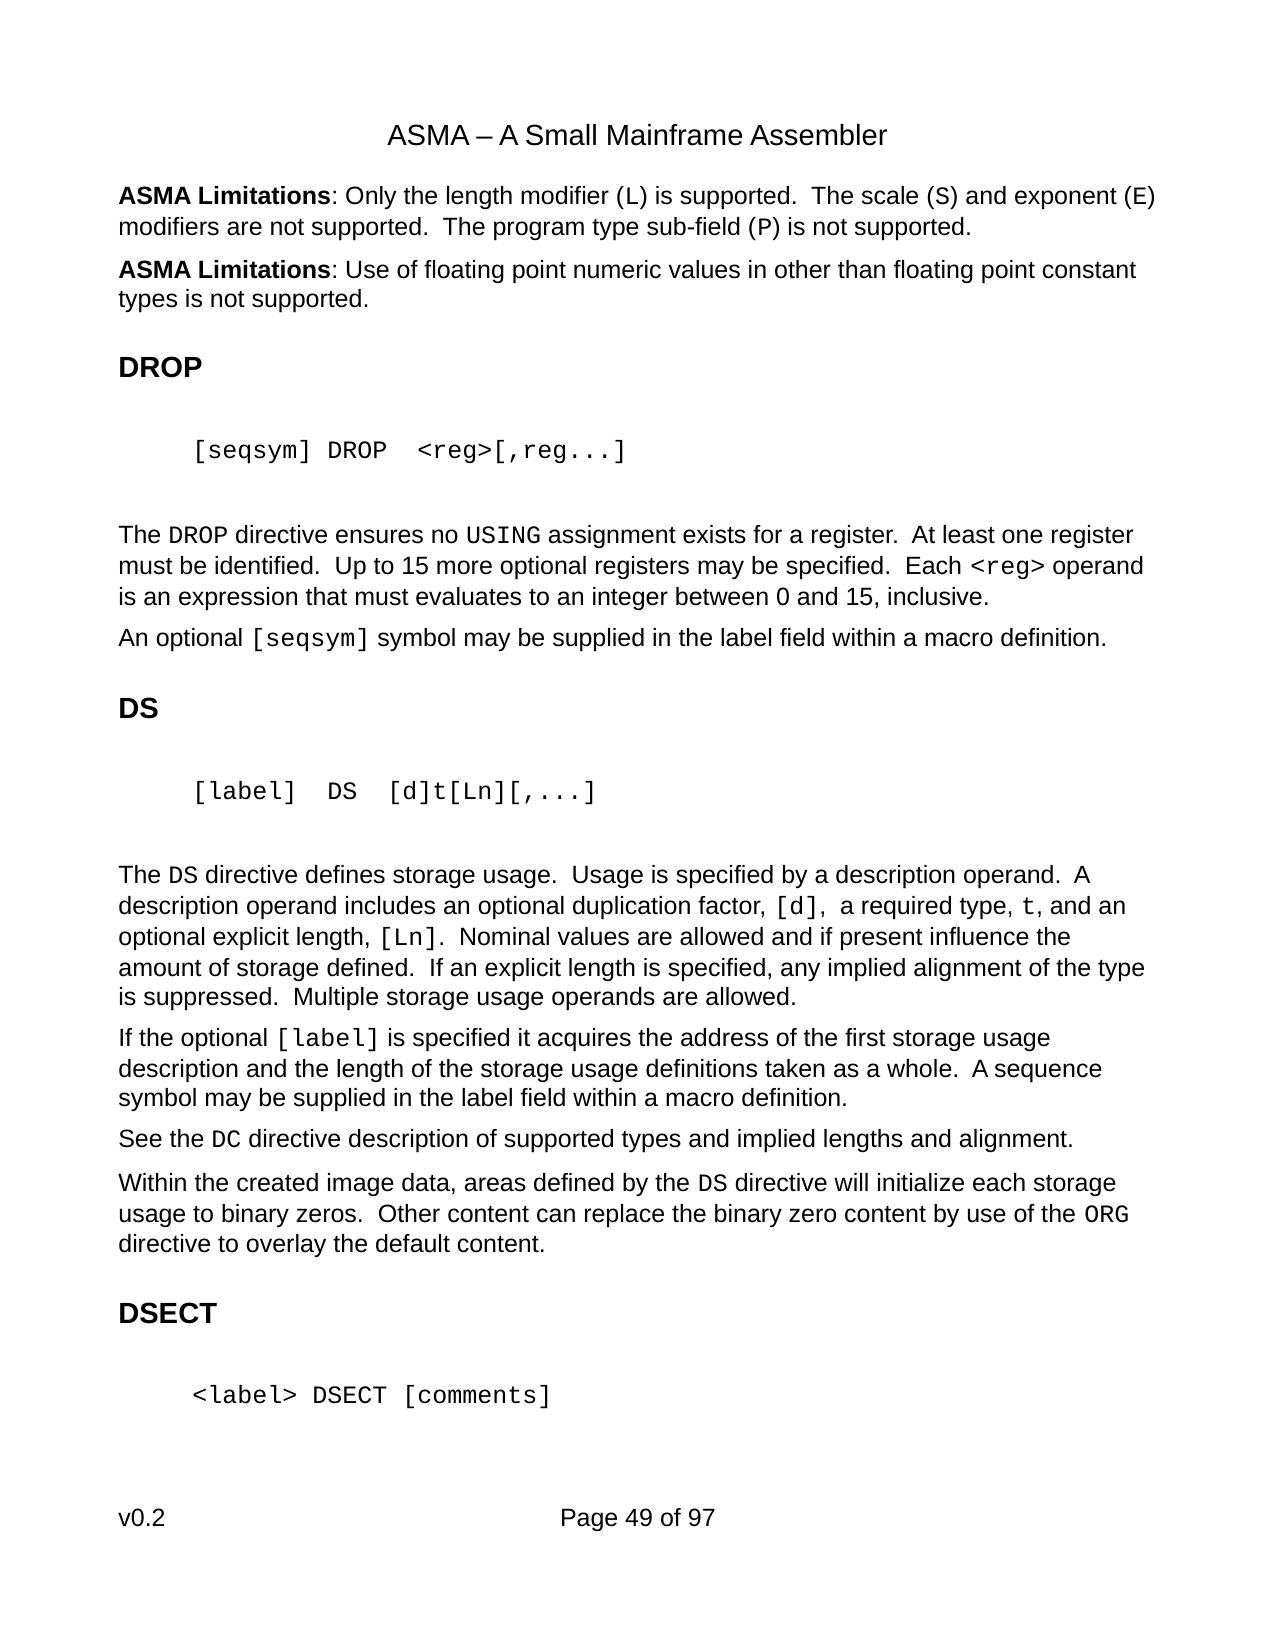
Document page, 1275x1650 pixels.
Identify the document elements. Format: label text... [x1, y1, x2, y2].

text [label] DS [d]t[Ln][,...] [192, 779, 1157, 807]
text <label> DSECT [comments] [192, 1383, 1157, 1411]
subtitle DS [118, 691, 1157, 725]
text If the optional [label] is specified it acquires the address of the first storage usage description and the length of the storage usage definitions taken as a whole. A sequence symbol may be supplied in the label field within a macro definition. [118, 1023, 1157, 1112]
subtitle DSECT [118, 1296, 1157, 1329]
text ASMA Limitations: Only the length modifier (L) is supported. The scale (S) and exponent (E) modifiers are not supported. The program type sub-field (P) is not supported. [118, 181, 1157, 243]
text An optional [seqsym] symbol may be supplied in the label field within a macro definition. [118, 623, 1157, 654]
text [seqsym] DROP <reg>[,reg...] [192, 438, 1157, 466]
text The DROP directive ensures no USING assignment exists for a register. At least one register must be identified. Up to 15 more optional registers may be specified. Each <reg> operand is an expression that must evaluates to an integer between 0 and 15, inclusive. [118, 520, 1157, 611]
text Within the created image data, areas defined by the DS directive will initialize each storage usage to binary zeros. Other content can replace the binary zero content by use of the ORG directive to overlay the default content. [118, 1168, 1157, 1258]
text See the DC directive description of supported types and implied lengths and alignment. [118, 1124, 1157, 1155]
subtitle DROP [118, 351, 1157, 384]
text ASMA Limitations: Use of floating point numeric values in other than floating point constant types is not supported. [118, 256, 1157, 313]
text The DS directive defines storage usage. Usage is specified by a description operand. A description operand includes an optional duplication factor, [d], a required type, t, and an optional explicit length, [Ln]. Nominal values are allowed and if present influence the amount of storage defined. If an explicit length is specified, any implied alignment of the type is suppressed. Multiple storage usage operands are allowed. [118, 860, 1157, 1011]
